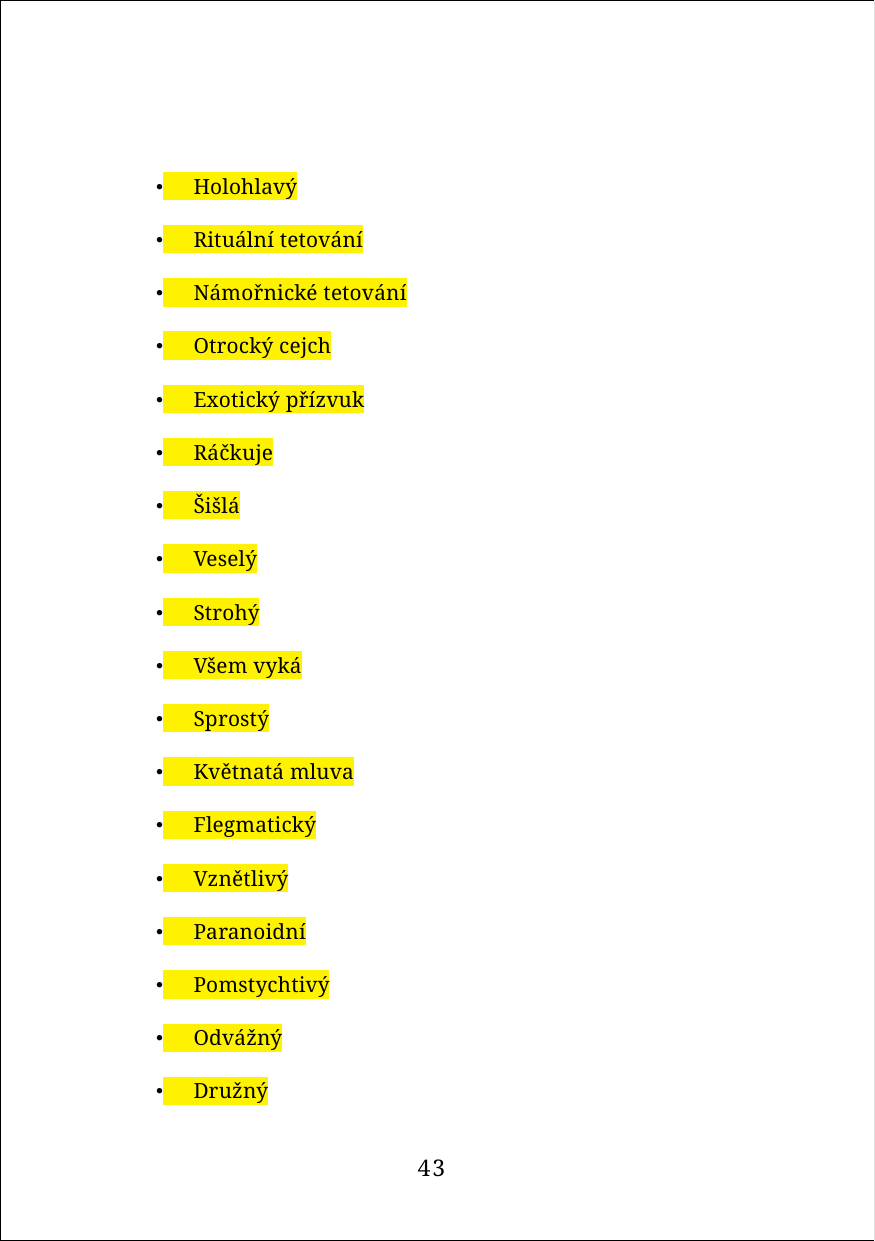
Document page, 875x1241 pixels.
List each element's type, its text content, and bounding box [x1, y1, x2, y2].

list Otrocký cejch [156, 331, 756, 360]
list Veselý [156, 544, 756, 573]
list Paranoidní [156, 917, 756, 945]
list Holohlavý [156, 172, 756, 200]
list Flegmatický [156, 811, 756, 839]
list Šišlá [156, 491, 756, 519]
list Odvážný [156, 1023, 756, 1052]
list Vznětlivý [156, 864, 756, 892]
list Květnatá mluva [156, 757, 756, 786]
list Strohý [156, 598, 756, 626]
list Exotický přízvuk [156, 385, 756, 413]
list Rituální tetování [156, 225, 756, 253]
list Všem vyká [156, 651, 756, 679]
list Pomstychtivý [156, 970, 756, 999]
list Sprostý [156, 704, 756, 732]
list Ráčkuje [156, 438, 756, 466]
list Družný [156, 1077, 756, 1105]
list Námořnické tetování [156, 278, 756, 307]
